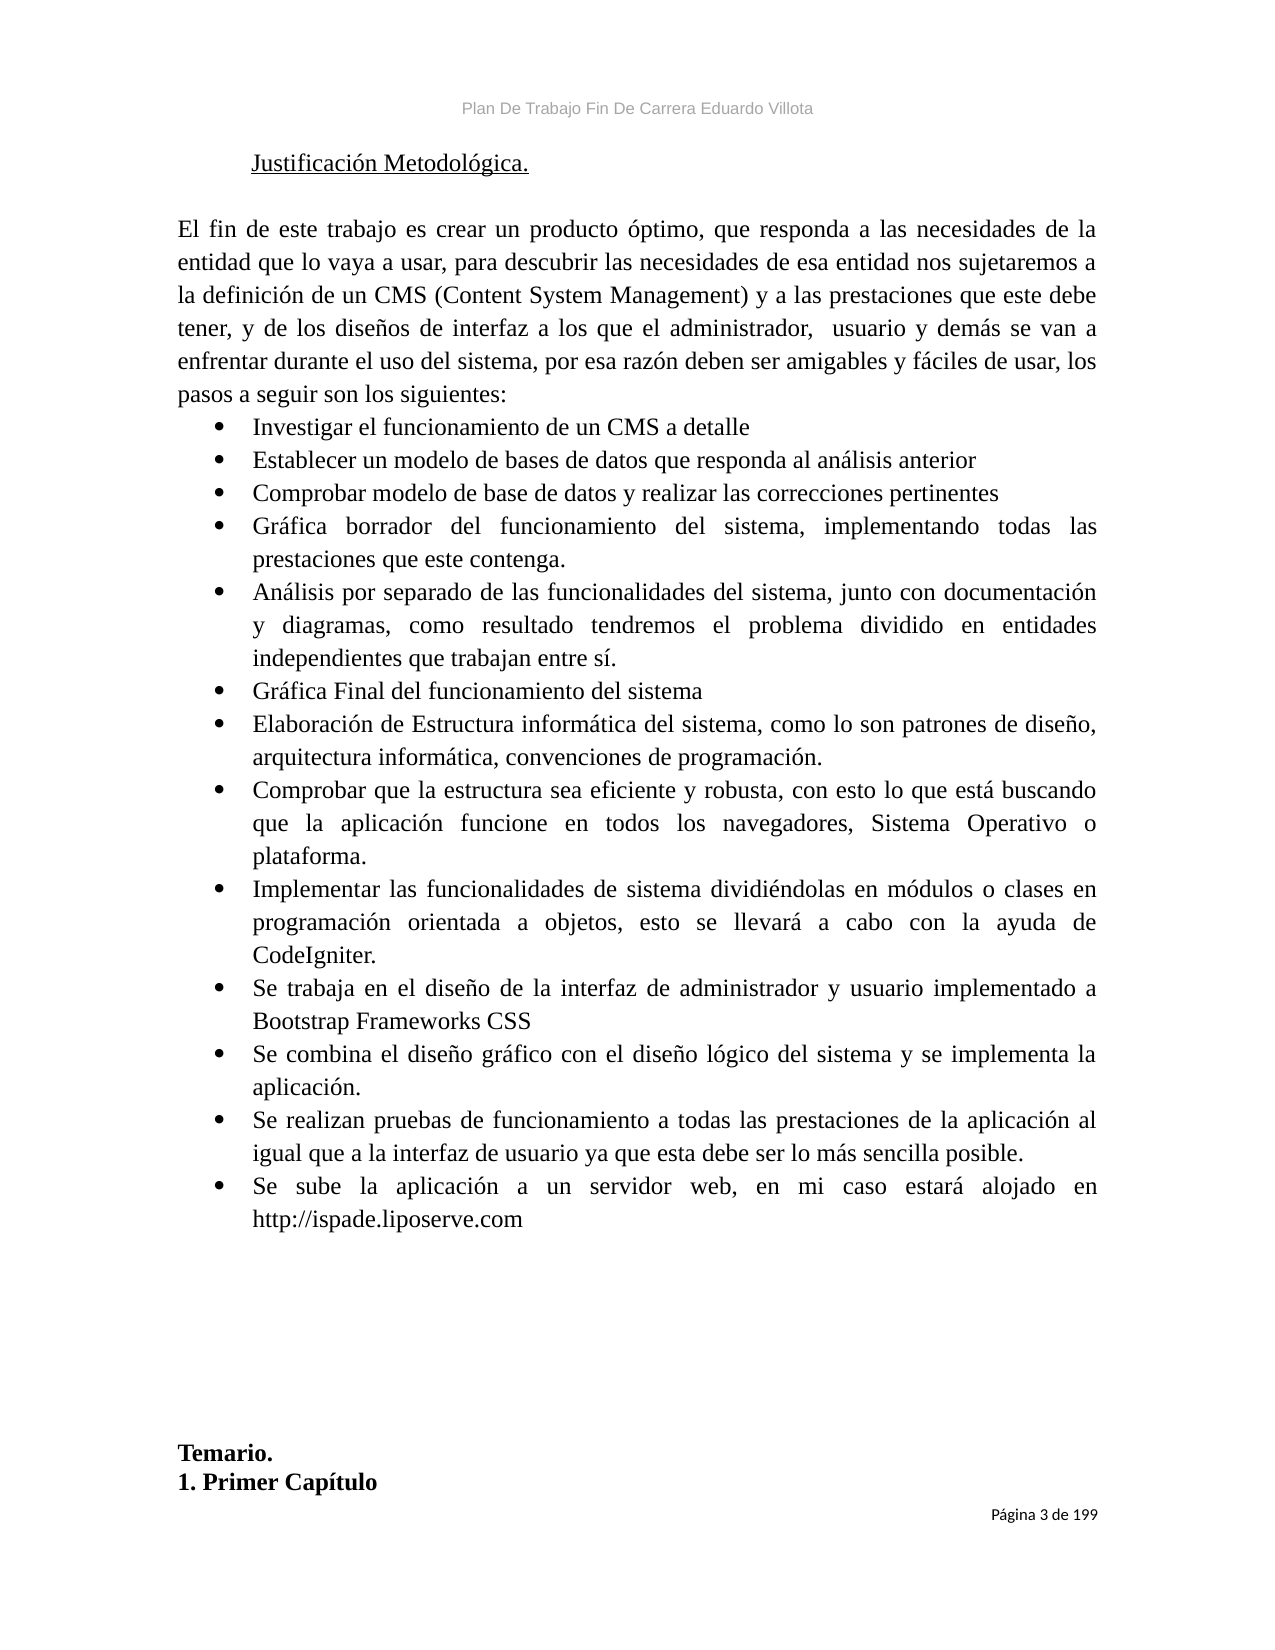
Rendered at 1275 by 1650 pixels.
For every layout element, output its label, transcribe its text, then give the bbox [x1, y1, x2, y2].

text Justificación Metodológica. [177, 148, 1098, 176]
list Investigar el funcionamiento de un CMS a detalle [215, 412, 1098, 441]
list Se combina el diseño gráfico con el diseño lógico del sistema y se implementa la aplicación. [215, 1039, 1098, 1101]
list Análisis por separado de las funcionalidades del sistema, junto con documentación y diagramas, como resultado tendremos el problema dividido en entidades independientes que trabajan entre sí. [215, 577, 1098, 672]
text El fin de este trabajo es crear un producto óptimo, que responda a las necesidades de la entidad que lo vaya a usar, para descubrir las necesidades de esa entidad nos sujetaremos a la definición de un CMS (Content System Management) y a las prestaciones que este debe tener, y de los diseños de interfaz a los que el administrador, usuario y demás se van a enfrentar durante el uso del sistema, por esa razón deben ser amigables y fáciles de usar, los pasos a seguir son los siguientes: [177, 214, 1098, 407]
list Implementar las funcionalidades de sistema dividiéndolas en módulos o clases en programación orientada a objetos, esto se llevará a cabo con la ayuda de CodeIgniter. [215, 874, 1098, 969]
text 1. Primer Capítulo [177, 1467, 1098, 1496]
list Comprobar modelo de base de datos y realizar las correcciones pertinentes [215, 478, 1098, 507]
list Se realizan pruebas de funcionamiento a todas las prestaciones de la aplicación al igual que a la interfaz de usuario ya que esta debe ser lo más sencilla posible. [215, 1105, 1098, 1167]
list Gráfica Final del funcionamiento del sistema [215, 676, 1098, 705]
list Gráfica borrador del funcionamiento del sistema, implementando todas las prestaciones que este contenga. [215, 511, 1098, 573]
list Establecer un modelo de bases de datos que responda al análisis anterior [215, 445, 1098, 473]
list Se sube la aplicación a un servidor web, en mi caso estará alojado en http://ispade.liposerve.com [215, 1171, 1098, 1233]
list Se trabaja en el diseño de la interfaz de administrador y usuario implementado a Bootstrap Frameworks CSS [215, 973, 1098, 1035]
text Temario. [177, 1438, 1098, 1467]
list Elaboración de Estructura informática del sistema, como lo son patrones de diseño, arquitectura informática, convenciones de programación. [215, 709, 1098, 771]
list Comprobar que la estructura sea eficiente y robusta, con esto lo que está buscando que la aplicación funcione en todos los navegadores, Sistema Operativo o plataforma. [215, 775, 1098, 870]
